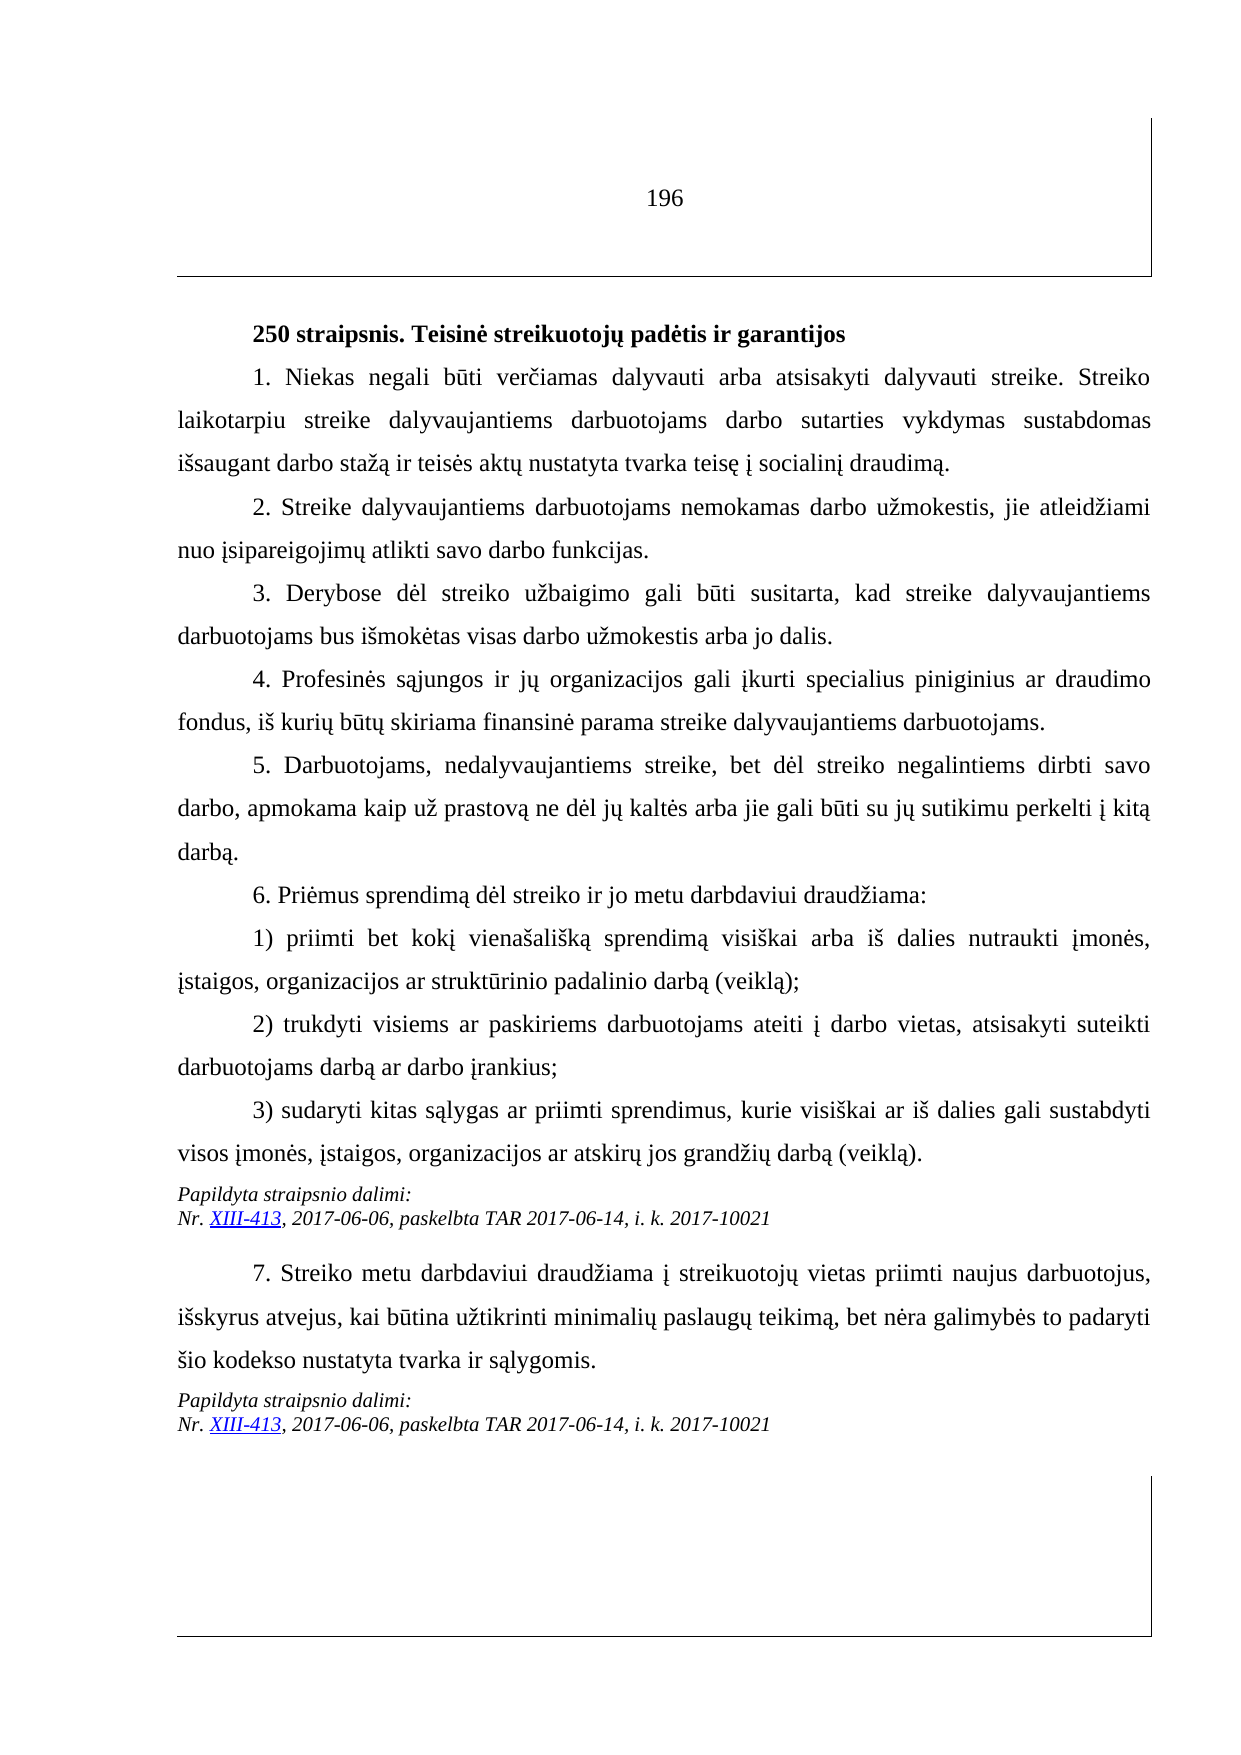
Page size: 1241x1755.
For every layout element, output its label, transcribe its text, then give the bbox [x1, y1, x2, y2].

text 3) sudaryti kitas sąlygas ar priimti sprendimus, kurie visiškai ar iš dalies gali sustabdyti visos įmonės, įstaigos, organizacijos ar atskirų jos grandžių darbą (veiklą). [177, 1095, 1152, 1167]
text 2. Streike dalyvaujantiems darbuotojams nemokamas darbo užmokestis, jie atleidžiami nuo įsipareigojimų atlikti savo darbo funkcijas. [177, 492, 1152, 563]
text Papildyta straipsnio dalimi: [177, 1182, 1152, 1206]
text 7. Streiko metu darbdaviui draudžiama į streikuotojų vietas priimti naujus darbuotojus, išskyrus atvejus, kai būtina užtikrinti minimalių paslaugų teikimą, bet nėra galimybės to padaryti šio kodekso nustatyta tvarka ir sąlygomis. [177, 1258, 1152, 1373]
text 6. Priėmus sprendimą dėl streiko ir jo metu darbdaviui draudžiama: [177, 880, 1152, 908]
text 3. Derybose dėl streiko užbaigimo gali būti susitarta, kad streike dalyvaujantiems darbuotojams bus išmokėtas visas darbo užmokestis arba jo dalis. [177, 578, 1152, 650]
text Nr. XIII-413, 2017-06-06, paskelbta TAR 2017-06-14, i. k. 2017-10021 [177, 1206, 1152, 1230]
text 1. Niekas negali būti verčiamas dalyvauti arba atsisakyti dalyvauti streike. Streiko laikotarpiu streike dalyvaujantiems darbuotojams darbo sutarties vykdymas sustabdomas išsaugant darbo stažą ir teisės aktų nustatyta tvarka teisę į socialinį draudimą. [177, 362, 1152, 477]
text 2) trukdyti visiems ar paskiriems darbuotojams ateiti į darbo vietas, atsisakyti suteikti darbuotojams darbą ar darbo įrankius; [177, 1009, 1152, 1081]
text 5. Darbuotojams, nedalyvaujantiems streike, bet dėl streiko negalintiems dirbti savo darbo, apmokama kaip už prastovą ne dėl jų kaltės arba jie gali būti su jų sutikimu perkelti į kitą darbą. [177, 750, 1152, 865]
text 4. Profesinės sąjungos ir jų organizacijos gali įkurti specialius piniginius ar draudimo fondus, iš kurių būtų skiriama finansinė parama streike dalyvaujantiems darbuotojams. [177, 664, 1152, 736]
subtitle 250 straipsnis. Teisinė streikuotojų padėtis ir garantijos [177, 319, 1152, 348]
text 1) priimti bet kokį vienašališką sprendimą visiškai arba iš dalies nutraukti įmonės, įstaigos, organizacijos ar struktūrinio padalinio darbą (veiklą); [177, 923, 1152, 995]
text Nr. XIII-413, 2017-06-06, paskelbta TAR 2017-06-14, i. k. 2017-10021 [177, 1412, 1152, 1436]
text Papildyta straipsnio dalimi: [177, 1388, 1152, 1412]
